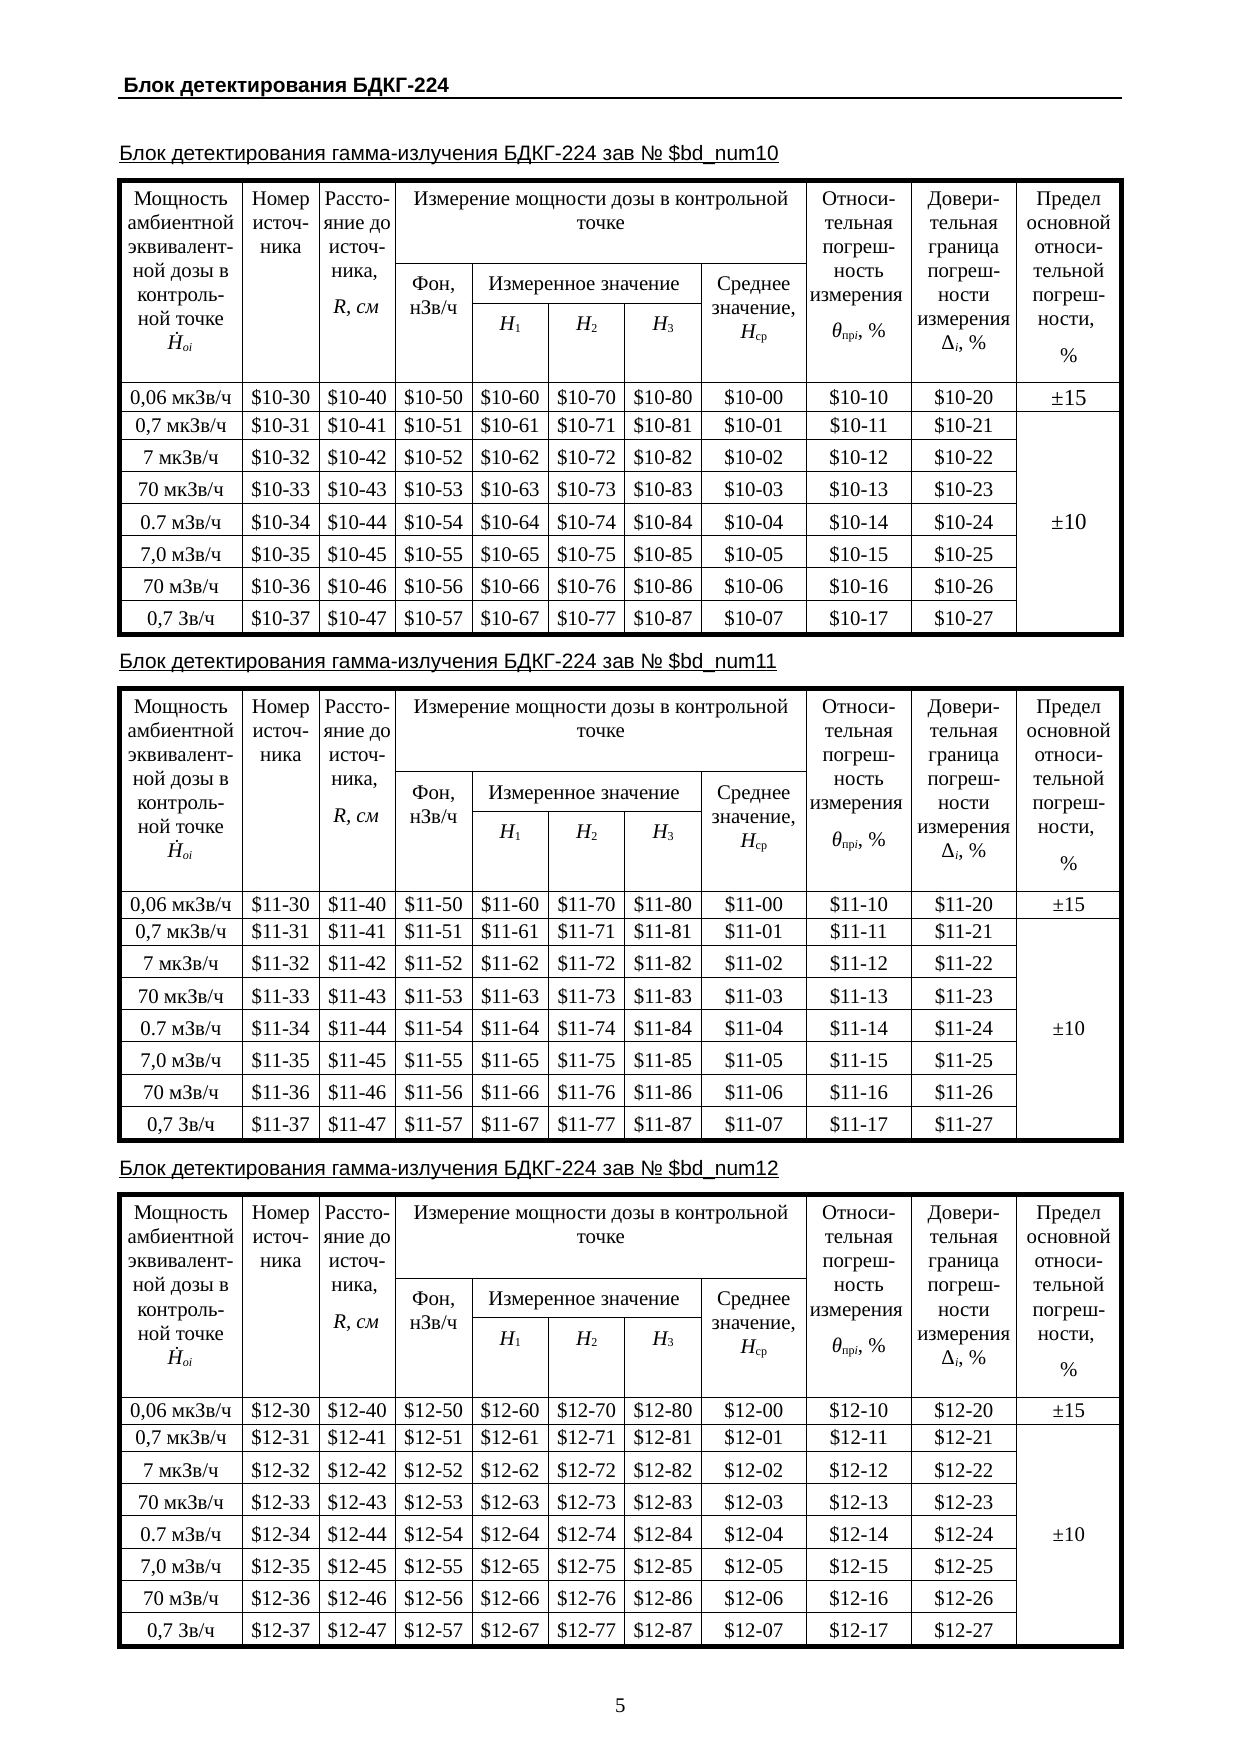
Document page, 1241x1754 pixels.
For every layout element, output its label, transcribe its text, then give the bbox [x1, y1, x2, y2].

table_cell $12-27 [912, 1613, 1016, 1644]
table_cell $12-17 [807, 1613, 911, 1644]
table_cell $12-77 [549, 1613, 624, 1644]
table_cell $12-65 [473, 1549, 548, 1579]
table_cell $10-67 [473, 601, 548, 632]
table_cell $10-06 [702, 568, 806, 599]
table_cell $10-50 [396, 383, 472, 411]
table_cell $11-67 [473, 1107, 548, 1138]
table_cell $12-63 [473, 1484, 548, 1515]
table_cell $10-13 [807, 472, 911, 503]
table_cell $12-37 [243, 1613, 319, 1644]
table_cell $11-10 [807, 892, 911, 918]
table_cell $11-70 [549, 892, 624, 918]
table_cell $12-45 [320, 1549, 395, 1579]
table_cell $10-04 [702, 504, 806, 535]
table_cell $11-86 [625, 1075, 701, 1106]
table_cell $11-66 [473, 1075, 548, 1106]
table_cell Довери-тельная граница погреш-ности измерения Δi, % [912, 1197, 1016, 1397]
table_cell $11-62 [473, 946, 548, 977]
table_cell $10-71 [549, 412, 624, 438]
table_cell $11-55 [396, 1042, 472, 1073]
table_cell Рассто-яние до источ-ника, R, см [320, 1197, 395, 1397]
table_cell $10-15 [807, 536, 911, 567]
table_cell $12-72 [549, 1452, 624, 1483]
table_cell Рассто-яние до источ-ника, R, см [320, 183, 395, 382]
table_cell $11-03 [702, 978, 806, 1009]
table_cell Измеренное значение [473, 264, 701, 303]
table_cell $10-34 [243, 504, 319, 535]
table_cell $12-50 [396, 1398, 472, 1424]
table_cell Предел основной относи-тельной погреш-ности, % [1017, 183, 1119, 382]
table_cell $10-21 [912, 412, 1016, 438]
table_cell Мощность амбиентной эквивалент-ной дозы в контроль-ной точке Ḣoi [122, 183, 242, 382]
table_cell $10-25 [912, 536, 1016, 567]
table_cell $11-21 [912, 919, 1016, 945]
table_cell $10-01 [702, 412, 806, 438]
table_cell $10-10 [807, 383, 911, 411]
table_cell $12-05 [702, 1549, 806, 1579]
table_cell $12-55 [396, 1549, 472, 1579]
table_cell $12-46 [320, 1581, 395, 1612]
table_cell $11-54 [396, 1010, 472, 1041]
table_cell $12-70 [549, 1398, 624, 1424]
table_cell $12-54 [396, 1516, 472, 1547]
table_cell $12-34 [243, 1516, 319, 1547]
table_cell $12-80 [625, 1398, 701, 1424]
table_cell H1 [473, 812, 548, 891]
table_cell $12-83 [625, 1484, 701, 1515]
table_cell $10-76 [549, 568, 624, 599]
table_cell $11-41 [320, 919, 395, 945]
table_cell H3 [625, 812, 701, 891]
table_cell 70 мЗв/ч [122, 568, 242, 599]
table_cell 7,0 мЗв/ч [122, 1042, 242, 1073]
table_cell $12-84 [625, 1516, 701, 1547]
table_cell $10-35 [243, 536, 319, 567]
table_cell $10-46 [320, 568, 395, 599]
table_cell $10-60 [473, 383, 548, 411]
table_cell $12-30 [243, 1398, 319, 1424]
table_cell 7,0 мЗв/ч [122, 536, 242, 567]
table_cell $12-26 [912, 1581, 1016, 1612]
table_cell $12-57 [396, 1613, 472, 1644]
table_cell $10-43 [320, 472, 395, 503]
table_cell $10-22 [912, 440, 1016, 471]
table_cell Номер источ-ника [243, 1197, 319, 1397]
table_cell $11-63 [473, 978, 548, 1009]
table_cell $10-30 [243, 383, 319, 411]
table_cell $12-20 [912, 1398, 1016, 1424]
table_cell $11-36 [243, 1075, 319, 1106]
table_cell $11-81 [625, 919, 701, 945]
table_cell $10-65 [473, 536, 548, 567]
table_cell $11-04 [702, 1010, 806, 1041]
table_cell $11-77 [549, 1107, 624, 1138]
table_cell $12-35 [243, 1549, 319, 1579]
table_cell $10-54 [396, 504, 472, 535]
table_cell $11-20 [912, 892, 1016, 918]
table_cell $12-04 [702, 1516, 806, 1547]
table_cell $11-43 [320, 978, 395, 1009]
table_cell $10-62 [473, 440, 548, 471]
table_cell $11-40 [320, 892, 395, 918]
table_cell $10-83 [625, 472, 701, 503]
table_cell $12-67 [473, 1613, 548, 1644]
table_cell Среднее значение, Hср [702, 772, 806, 891]
table_cell 0,06 мкЗв/ч [122, 1398, 242, 1424]
table_cell $12-64 [473, 1516, 548, 1547]
table_cell $12-62 [473, 1452, 548, 1483]
table_cell Измерение мощности дозы в контрольной точке [396, 183, 806, 263]
table_cell ±15 [1017, 892, 1119, 918]
table_cell $12-13 [807, 1484, 911, 1515]
table_cell Довери-тельная граница погреш-ности измерения Δi, % [912, 691, 1016, 891]
table_cell $12-81 [625, 1425, 701, 1451]
table_cell 0,06 мкЗв/ч [122, 892, 242, 918]
table_cell $10-41 [320, 412, 395, 438]
table_cell $11-57 [396, 1107, 472, 1138]
table_cell Предел основной относи-тельной погреш-ности, % [1017, 691, 1119, 891]
table_cell $11-76 [549, 1075, 624, 1106]
table_cell $12-86 [625, 1581, 701, 1612]
table_cell Среднее значение, Hср [702, 1279, 806, 1397]
table_cell $12-74 [549, 1516, 624, 1547]
table_cell Предел основной относи-тельной погреш-ности, % [1017, 1197, 1119, 1397]
table_cell $10-20 [912, 383, 1016, 411]
table_cell $10-86 [625, 568, 701, 599]
table_cell $11-75 [549, 1042, 624, 1073]
table_cell $10-56 [396, 568, 472, 599]
table_cell $12-76 [549, 1581, 624, 1612]
table_cell H3 [625, 304, 701, 382]
table_cell $11-01 [702, 919, 806, 945]
table_cell $12-22 [912, 1452, 1016, 1483]
table_cell $12-06 [702, 1581, 806, 1612]
table_cell 70 мкЗв/ч [122, 978, 242, 1009]
table_cell $10-26 [912, 568, 1016, 599]
table_cell $11-07 [702, 1107, 806, 1138]
table_cell $11-32 [243, 946, 319, 977]
table_cell $12-40 [320, 1398, 395, 1424]
table_cell $10-77 [549, 601, 624, 632]
table_header Блок детектирования гамма-излучения БДКГ-224 зав № $bd_num11 [119, 637, 1121, 686]
table_cell $10-31 [243, 412, 319, 438]
table_cell Мощность амбиентной эквивалент-ной дозы в контроль-ной точке Ḣoi [122, 691, 242, 891]
table_cell $10-33 [243, 472, 319, 503]
table_cell Номер источ-ника [243, 183, 319, 382]
table_cell $10-42 [320, 440, 395, 471]
table_cell $11-02 [702, 946, 806, 977]
table_cell $12-02 [702, 1452, 806, 1483]
table_cell $12-71 [549, 1425, 624, 1451]
table_cell $12-61 [473, 1425, 548, 1451]
table_cell 0,7 мкЗв/ч [122, 412, 242, 438]
table_cell H1 [473, 1318, 548, 1397]
table_cell ±10 [1017, 1425, 1119, 1644]
table_cell $12-23 [912, 1484, 1016, 1515]
table_cell $12-14 [807, 1516, 911, 1547]
table_cell $11-37 [243, 1107, 319, 1138]
table_cell $12-21 [912, 1425, 1016, 1451]
table_cell $11-72 [549, 946, 624, 977]
table_cell $12-07 [702, 1613, 806, 1644]
table_cell H2 [549, 812, 624, 891]
table_cell $11-15 [807, 1042, 911, 1073]
table_cell $11-74 [549, 1010, 624, 1041]
table_cell $10-85 [625, 536, 701, 567]
table_cell $11-80 [625, 892, 701, 918]
table_cell $12-15 [807, 1549, 911, 1579]
table_cell $10-12 [807, 440, 911, 471]
table_cell $11-73 [549, 978, 624, 1009]
table_cell $10-27 [912, 601, 1016, 632]
table_cell $11-53 [396, 978, 472, 1009]
table_cell $12-16 [807, 1581, 911, 1612]
table_cell $11-22 [912, 946, 1016, 977]
table_cell $12-31 [243, 1425, 319, 1451]
table_cell $10-14 [807, 504, 911, 535]
table_cell 0,06 мкЗв/ч [122, 383, 242, 411]
table_cell $11-60 [473, 892, 548, 918]
table_cell $11-51 [396, 919, 472, 945]
table_cell $11-27 [912, 1107, 1016, 1138]
table_cell $11-47 [320, 1107, 395, 1138]
table_cell ±15 [1017, 1398, 1119, 1424]
table_cell $10-64 [473, 504, 548, 535]
table_cell $10-72 [549, 440, 624, 471]
table_cell $10-84 [625, 504, 701, 535]
table_cell $11-33 [243, 978, 319, 1009]
table_cell $12-36 [243, 1581, 319, 1612]
table_cell $11-52 [396, 946, 472, 977]
table_cell $11-26 [912, 1075, 1016, 1106]
table_cell $12-41 [320, 1425, 395, 1451]
table_cell $12-44 [320, 1516, 395, 1547]
table_cell $12-11 [807, 1425, 911, 1451]
table_cell $12-73 [549, 1484, 624, 1515]
table_cell $12-24 [912, 1516, 1016, 1547]
table_cell $11-61 [473, 919, 548, 945]
table_cell $10-17 [807, 601, 911, 632]
table_cell Измерение мощности дозы в контрольной точке [396, 691, 806, 771]
table_cell Измеренное значение [473, 772, 701, 811]
table_cell $10-45 [320, 536, 395, 567]
table_cell Измеренное значение [473, 1279, 701, 1317]
table_cell $10-32 [243, 440, 319, 471]
table_cell $11-50 [396, 892, 472, 918]
table_cell $10-73 [549, 472, 624, 503]
table_cell $11-34 [243, 1010, 319, 1041]
table_cell $11-30 [243, 892, 319, 918]
table_cell Довери-тельная граница погреш-ности измерения Δi, % [912, 183, 1016, 382]
table_cell Измерение мощности дозы в контрольной точке [396, 1197, 806, 1278]
table_cell H3 [625, 1318, 701, 1397]
table_cell $10-87 [625, 601, 701, 632]
table_cell $11-71 [549, 919, 624, 945]
table_cell $12-25 [912, 1549, 1016, 1579]
table_cell $10-40 [320, 383, 395, 411]
table_cell $12-66 [473, 1581, 548, 1612]
table_cell Рассто-яние до источ-ника, R, см [320, 691, 395, 891]
table_cell 0,7 Зв/ч [122, 601, 242, 632]
table_cell $12-47 [320, 1613, 395, 1644]
table_cell ±10 [1017, 412, 1119, 632]
table_cell $11-85 [625, 1042, 701, 1073]
table_cell $12-82 [625, 1452, 701, 1483]
table_cell $11-83 [625, 978, 701, 1009]
table_cell $11-13 [807, 978, 911, 1009]
table_cell $12-51 [396, 1425, 472, 1451]
table_cell 0,7 Зв/ч [122, 1613, 242, 1644]
table_cell $11-06 [702, 1075, 806, 1106]
table_cell ±15 [1017, 383, 1119, 411]
table_cell 70 мкЗв/ч [122, 1484, 242, 1515]
table_cell 70 мЗв/ч [122, 1075, 242, 1106]
table_cell $12-52 [396, 1452, 472, 1483]
table_cell $11-14 [807, 1010, 911, 1041]
table_cell Фон, нЗв/ч [396, 772, 472, 891]
table_cell Мощность амбиентной эквивалент-ной дозы в контроль-ной точке Ḣoi [122, 1197, 242, 1397]
table_cell $10-00 [702, 383, 806, 411]
table_cell 0.7 мЗв/ч [122, 504, 242, 535]
table_cell $10-82 [625, 440, 701, 471]
table_cell $11-31 [243, 919, 319, 945]
table_cell $12-03 [702, 1484, 806, 1515]
table_cell $10-55 [396, 536, 472, 567]
table_cell $11-56 [396, 1075, 472, 1106]
table_cell $10-52 [396, 440, 472, 471]
table_cell $10-03 [702, 472, 806, 503]
table_cell $10-36 [243, 568, 319, 599]
table_cell $10-61 [473, 412, 548, 438]
table_cell $10-80 [625, 383, 701, 411]
table_cell Среднее значение, Hср [702, 264, 806, 382]
table_cell Относи-тельная погреш-ность измерения θпрi, % [807, 183, 911, 382]
table_cell $11-44 [320, 1010, 395, 1041]
table_cell 7 мкЗв/ч [122, 440, 242, 471]
table_cell $10-24 [912, 504, 1016, 535]
table_cell $10-51 [396, 412, 472, 438]
table_cell $10-47 [320, 601, 395, 632]
table_cell 0,7 мкЗв/ч [122, 919, 242, 945]
table_cell H1 [473, 304, 548, 382]
table_cell H2 [549, 304, 624, 382]
table_cell 7,0 мЗв/ч [122, 1549, 242, 1579]
table_cell $10-53 [396, 472, 472, 503]
table_header Блок детектирования гамма-излучения БДКГ-224 зав № $bd_num12 [119, 1143, 1121, 1192]
table_cell 0.7 мЗв/ч [122, 1516, 242, 1547]
table_cell Относи-тельная погреш-ность измерения θпрi, % [807, 691, 911, 891]
table_cell 0,7 Зв/ч [122, 1107, 242, 1138]
table_cell $11-11 [807, 919, 911, 945]
table_cell $12-56 [396, 1581, 472, 1612]
table_cell Фон, нЗв/ч [396, 264, 472, 382]
table_cell $10-57 [396, 601, 472, 632]
table_cell $11-25 [912, 1042, 1016, 1073]
table_cell Номер источ-ника [243, 691, 319, 891]
table_header Блок детектирования гамма-излучения БДКГ-224 зав № $bd_num10 [119, 129, 1121, 177]
table_cell $11-17 [807, 1107, 911, 1138]
table_cell 70 мЗв/ч [122, 1581, 242, 1612]
table_cell $11-23 [912, 978, 1016, 1009]
table_cell $12-87 [625, 1613, 701, 1644]
table_cell $11-45 [320, 1042, 395, 1073]
table_cell 7 мкЗв/ч [122, 1452, 242, 1483]
table_cell $12-60 [473, 1398, 548, 1424]
table_cell $11-46 [320, 1075, 395, 1106]
table_cell $12-01 [702, 1425, 806, 1451]
table_cell 70 мкЗв/ч [122, 472, 242, 503]
table_cell $12-32 [243, 1452, 319, 1483]
table_cell $10-66 [473, 568, 548, 599]
table_cell $10-05 [702, 536, 806, 567]
table_cell $10-63 [473, 472, 548, 503]
table_cell $10-11 [807, 412, 911, 438]
table_cell $11-82 [625, 946, 701, 977]
table_cell $11-16 [807, 1075, 911, 1106]
table_cell $12-33 [243, 1484, 319, 1515]
table_cell $11-05 [702, 1042, 806, 1073]
table_cell 7 мкЗв/ч [122, 946, 242, 977]
table_cell H2 [549, 1318, 624, 1397]
table_cell $10-23 [912, 472, 1016, 503]
table_cell $10-07 [702, 601, 806, 632]
table_cell $12-85 [625, 1549, 701, 1579]
table_cell ±10 [1017, 919, 1119, 1138]
table_cell $12-00 [702, 1398, 806, 1424]
table_cell $11-00 [702, 892, 806, 918]
table_cell $12-43 [320, 1484, 395, 1515]
table_cell $11-24 [912, 1010, 1016, 1041]
table_cell Относи-тельная погреш-ность измерения θпрi, % [807, 1197, 911, 1397]
table_cell $10-37 [243, 601, 319, 632]
table_cell $10-44 [320, 504, 395, 535]
table_cell $10-70 [549, 383, 624, 411]
table_cell $11-87 [625, 1107, 701, 1138]
table_cell $10-81 [625, 412, 701, 438]
table_cell 0,7 мкЗв/ч [122, 1425, 242, 1451]
table_cell $10-02 [702, 440, 806, 471]
table_cell $11-35 [243, 1042, 319, 1073]
table_cell $11-64 [473, 1010, 548, 1041]
table_cell $11-12 [807, 946, 911, 977]
table_cell $10-16 [807, 568, 911, 599]
table_cell $11-65 [473, 1042, 548, 1073]
table_cell $12-42 [320, 1452, 395, 1483]
table_cell $12-12 [807, 1452, 911, 1483]
table_cell $12-75 [549, 1549, 624, 1579]
table_cell $10-74 [549, 504, 624, 535]
table_cell $12-53 [396, 1484, 472, 1515]
table_cell Фон, нЗв/ч [396, 1279, 472, 1397]
table_cell $10-75 [549, 536, 624, 567]
table_cell $11-42 [320, 946, 395, 977]
table_cell 0.7 мЗв/ч [122, 1010, 242, 1041]
table_cell $11-84 [625, 1010, 701, 1041]
table_cell $12-10 [807, 1398, 911, 1424]
